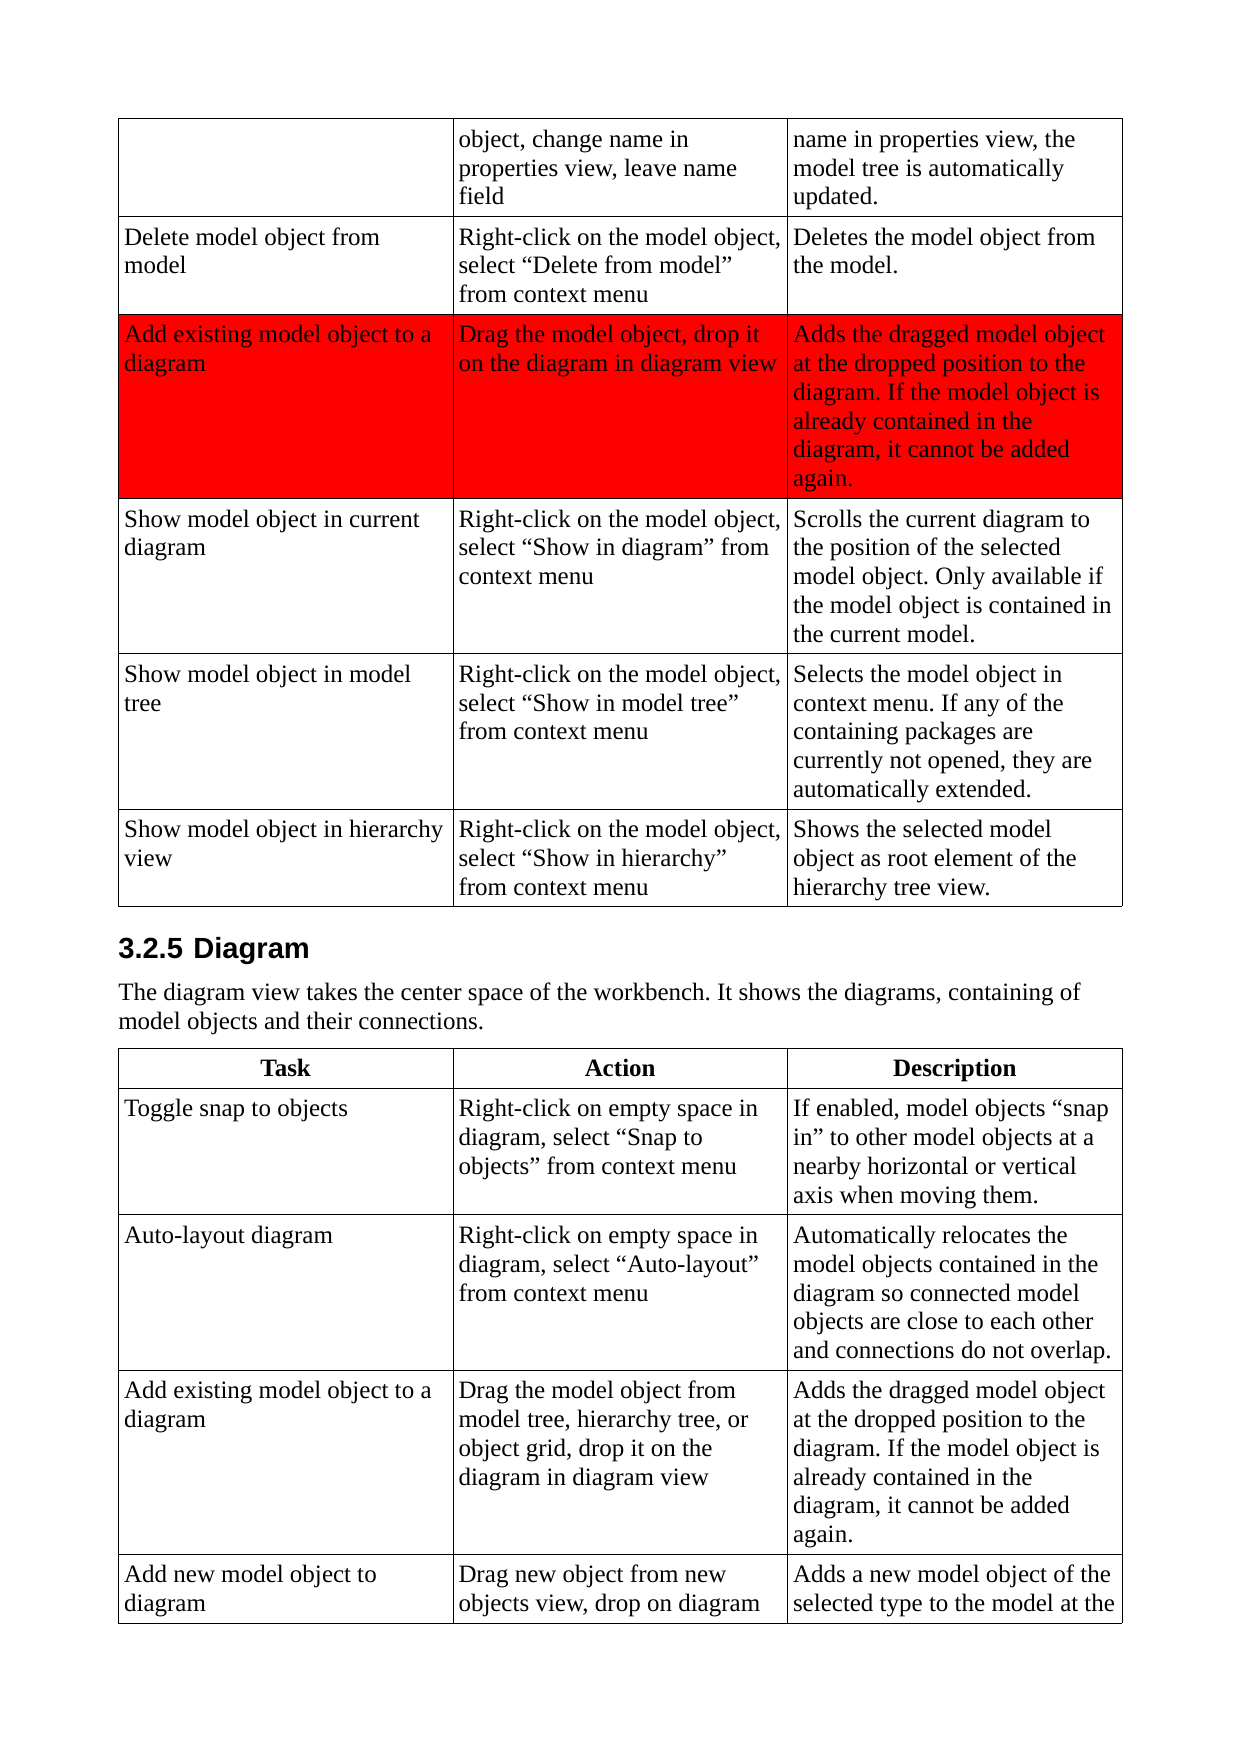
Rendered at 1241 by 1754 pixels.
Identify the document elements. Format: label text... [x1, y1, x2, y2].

table_cell [119, 119, 453, 216]
table_cell Scrolls the current diagram to the position of the selected model object. Only available if the model object is contained in the current model. [788, 499, 1122, 653]
table_cell Adds the dragged model object at the dropped position to the diagram. If the model object is already contained in the diagram, it cannot be added again. [788, 315, 1122, 498]
table_cell Drag the model object, drop it on the diagram in diagram view [454, 315, 787, 498]
table_cell Selects the model object in context menu. If any of the containing packages are currently not opened, they are automatically extended. [788, 654, 1122, 808]
table_cell Shows the selected model object as root element of the hierarchy tree view. [788, 810, 1122, 906]
table_cell Deletes the model object from the model. [788, 217, 1122, 314]
table_cell Right-click on the model object, select “Show in hierarchy” from context menu [454, 810, 787, 906]
table_cell Right-click on the model object, select “Show in model tree” from context menu [454, 654, 787, 808]
table_header Task [119, 1049, 453, 1088]
table_cell Right-click on empty space in diagram, select “Snap to objects” from context menu [454, 1089, 787, 1214]
table_cell Show model object in hierarchy view [119, 810, 453, 906]
table_cell Drag new object from new objects view, drop on diagram [454, 1555, 787, 1623]
table_cell Adds a new model object of the selected type to the model at the [788, 1555, 1122, 1623]
table_cell Drag the model object from model tree, hierarchy tree, or object grid, drop it on the diagram in diagram view [454, 1371, 787, 1554]
table_cell Right-click on the model object, select “Show in diagram” from context menu [454, 499, 787, 653]
table_cell Toggle snap to objects [119, 1089, 453, 1214]
table_cell Show model object in model tree [119, 654, 453, 808]
table_cell object, change name in properties view, leave name field [454, 119, 787, 216]
table_cell Right-click on the model object, select “Delete from model” from context menu [454, 217, 787, 314]
table_cell name in properties view, the model tree is automatically updated. [788, 119, 1122, 216]
table_cell Add existing model object to a diagram [119, 315, 453, 498]
table_cell Automatically relocates the model objects contained in the diagram so connected model objects are close to each other and connections do not overlap. [788, 1215, 1122, 1369]
subtitle Diagram [118, 931, 1122, 965]
table_cell If enabled, model objects “snap in” to other model objects at a nearby horizontal or vertical axis when moving them. [788, 1089, 1122, 1214]
table_cell Delete model object from model [119, 217, 453, 314]
table_cell Show model object in current diagram [119, 499, 453, 653]
table_cell Adds the dragged model object at the dropped position to the diagram. If the model object is already contained in the diagram, it cannot be added again. [788, 1371, 1122, 1554]
table_cell Add existing model object to a diagram [119, 1371, 453, 1554]
table_cell Auto-layout diagram [119, 1215, 453, 1369]
text The diagram view takes the center space of the workbench. It shows the diagrams, containing of model objects and their connections. [118, 977, 1122, 1035]
table_header Action [454, 1049, 787, 1088]
table_cell Right-click on empty space in diagram, select “Auto-layout” from context menu [454, 1215, 787, 1369]
table_cell Add new model object to diagram [119, 1555, 453, 1623]
table_header Description [788, 1049, 1122, 1088]
